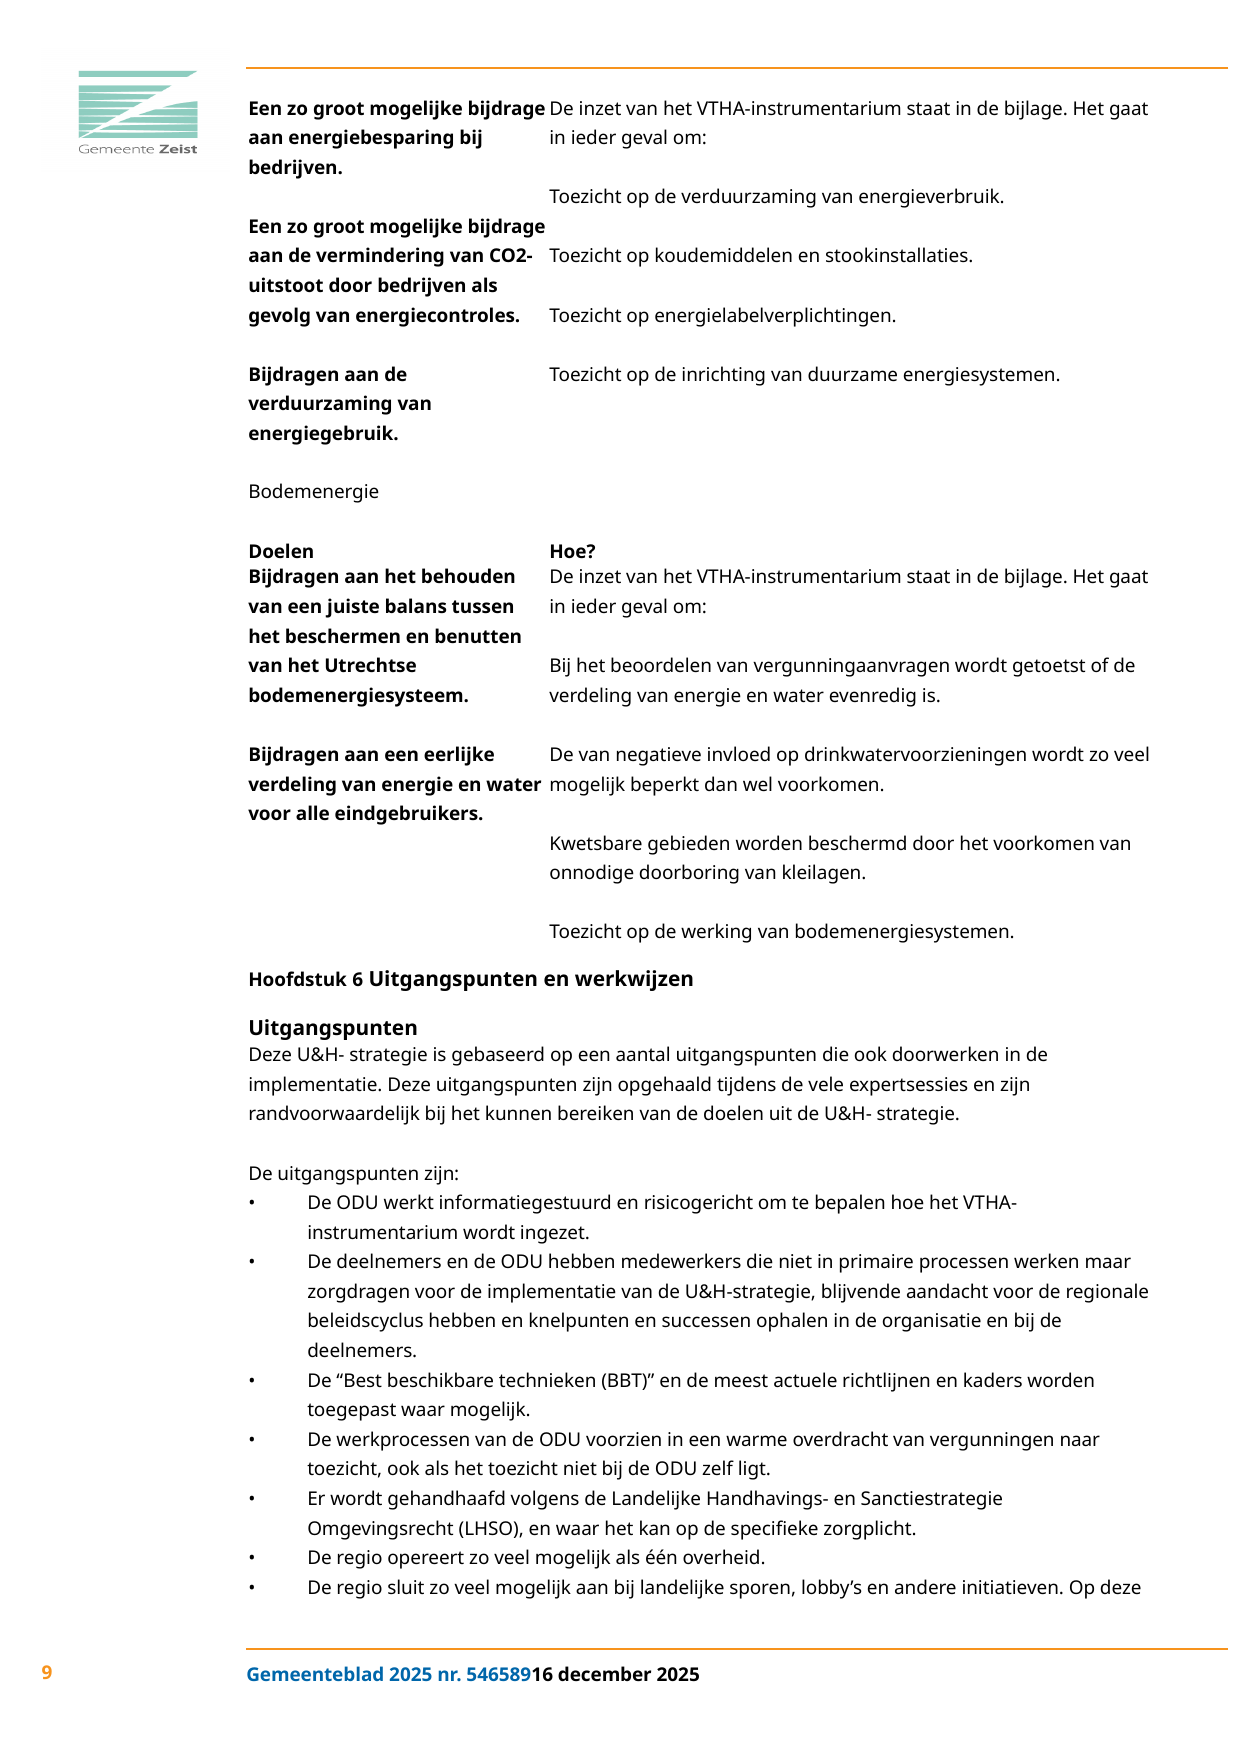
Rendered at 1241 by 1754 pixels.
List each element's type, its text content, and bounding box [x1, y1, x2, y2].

table_header Doelen [248, 538, 549, 564]
list De ODU werkt informatiegestuurd en risicogericht om te bepalen hoe het VTHA-instrumentarium wordt ingezet. [248, 1189, 1152, 1245]
table_cell De inzet van het VTHA-instrumentarium staat in de bijlage. Het gaat in ieder geval om: Toezicht op de verduurzaming van energieverbruik. Toezicht op koudemiddelen en stookinstallaties. Toezicht op energielabelverplichtingen. Toezicht op de inrichting van duurzame energiesystemen. [549, 95, 1152, 446]
text De uitgangspunten zijn: [248, 1160, 1152, 1186]
list De regio sluit zo veel mogelijk aan bij landelijke sporen, lobby’s en andere initiatieven. Op deze [248, 1574, 1152, 1600]
table_cell De inzet van het VTHA-instrumentarium staat in de bijlage. Het gaat in ieder geval om: Bij het beoordelen van vergunningaanvragen wordt getoetst of de verdeling van energie en water evenredig is. De van negatieve invloed op drinkwatervoorzieningen wordt zo veel mogelijk beperkt dan wel voorkomen. Kwetsbare gebieden worden beschermd door het voorkomen van onnodige doorboring van kleilagen. Toezicht op de werking van bodemenergiesystemen. [549, 564, 1152, 944]
list De werkprocessen van de ODU voorzien in een warme overdracht van vergunningen naar toezicht, ook als het toezicht niet bij de ODU zelf ligt. [248, 1426, 1152, 1481]
text Hoofdstuk 6 Uitgangspunten en werkwijzen [248, 964, 1152, 992]
text Deze U&H- strategie is gebaseerd op een aantal uitgangspunten die ook doorwerken in de implementatie. Deze uitgangspunten zijn opgehaald tijdens de vele expertsessies en zijn randvoorwaardelijk bij het kunnen bereiken van de doelen uit de U&H- strategie. [248, 1041, 1152, 1126]
table_cell Een zo groot mogelijke bijdrage aan energiebesparing bij bedrijven. Een zo groot mogelijke bijdrage aan de vermindering van CO2-uitstoot door bedrijven als gevolg van energiecontroles. Bijdragen aan de verduurzaming van energiegebruik. [248, 95, 549, 446]
list De “Best beschikbare technieken (BBT)” en de meest actuele richtlijnen en kaders worden toegepast waar mogelijk. [248, 1367, 1152, 1422]
table_header Hoe? [549, 538, 1152, 564]
list De regio opereert zo veel mogelijk als één overheid. [248, 1544, 1152, 1570]
picture [41, 47, 231, 172]
text Bodemenergie [248, 479, 1152, 504]
list Er wordt gehandhaafd volgens de Landelijke Handhavings- en Sanctiestrategie Omgevingsrecht (LHSO), en waar het kan op de specifieke zorgplicht. [248, 1485, 1152, 1541]
table_cell Bijdragen aan het behouden van een juiste balans tussen het beschermen en benutten van het Utrechtse bodemenergiesysteem. Bijdragen aan een eerlijke verdeling van energie en water voor alle eindgebruikers. [248, 564, 549, 944]
list De deelnemers en de ODU hebben medewerkers die niet in primaire processen werken maar zorgdragen voor de implementatie van de U&H-strategie, blijvende aandacht voor de regionale beleidscyclus hebben en knelpunten en successen ophalen in de organisatie en bij de deelnemers. [248, 1248, 1152, 1363]
text Uitgangspunten [248, 1013, 1152, 1041]
